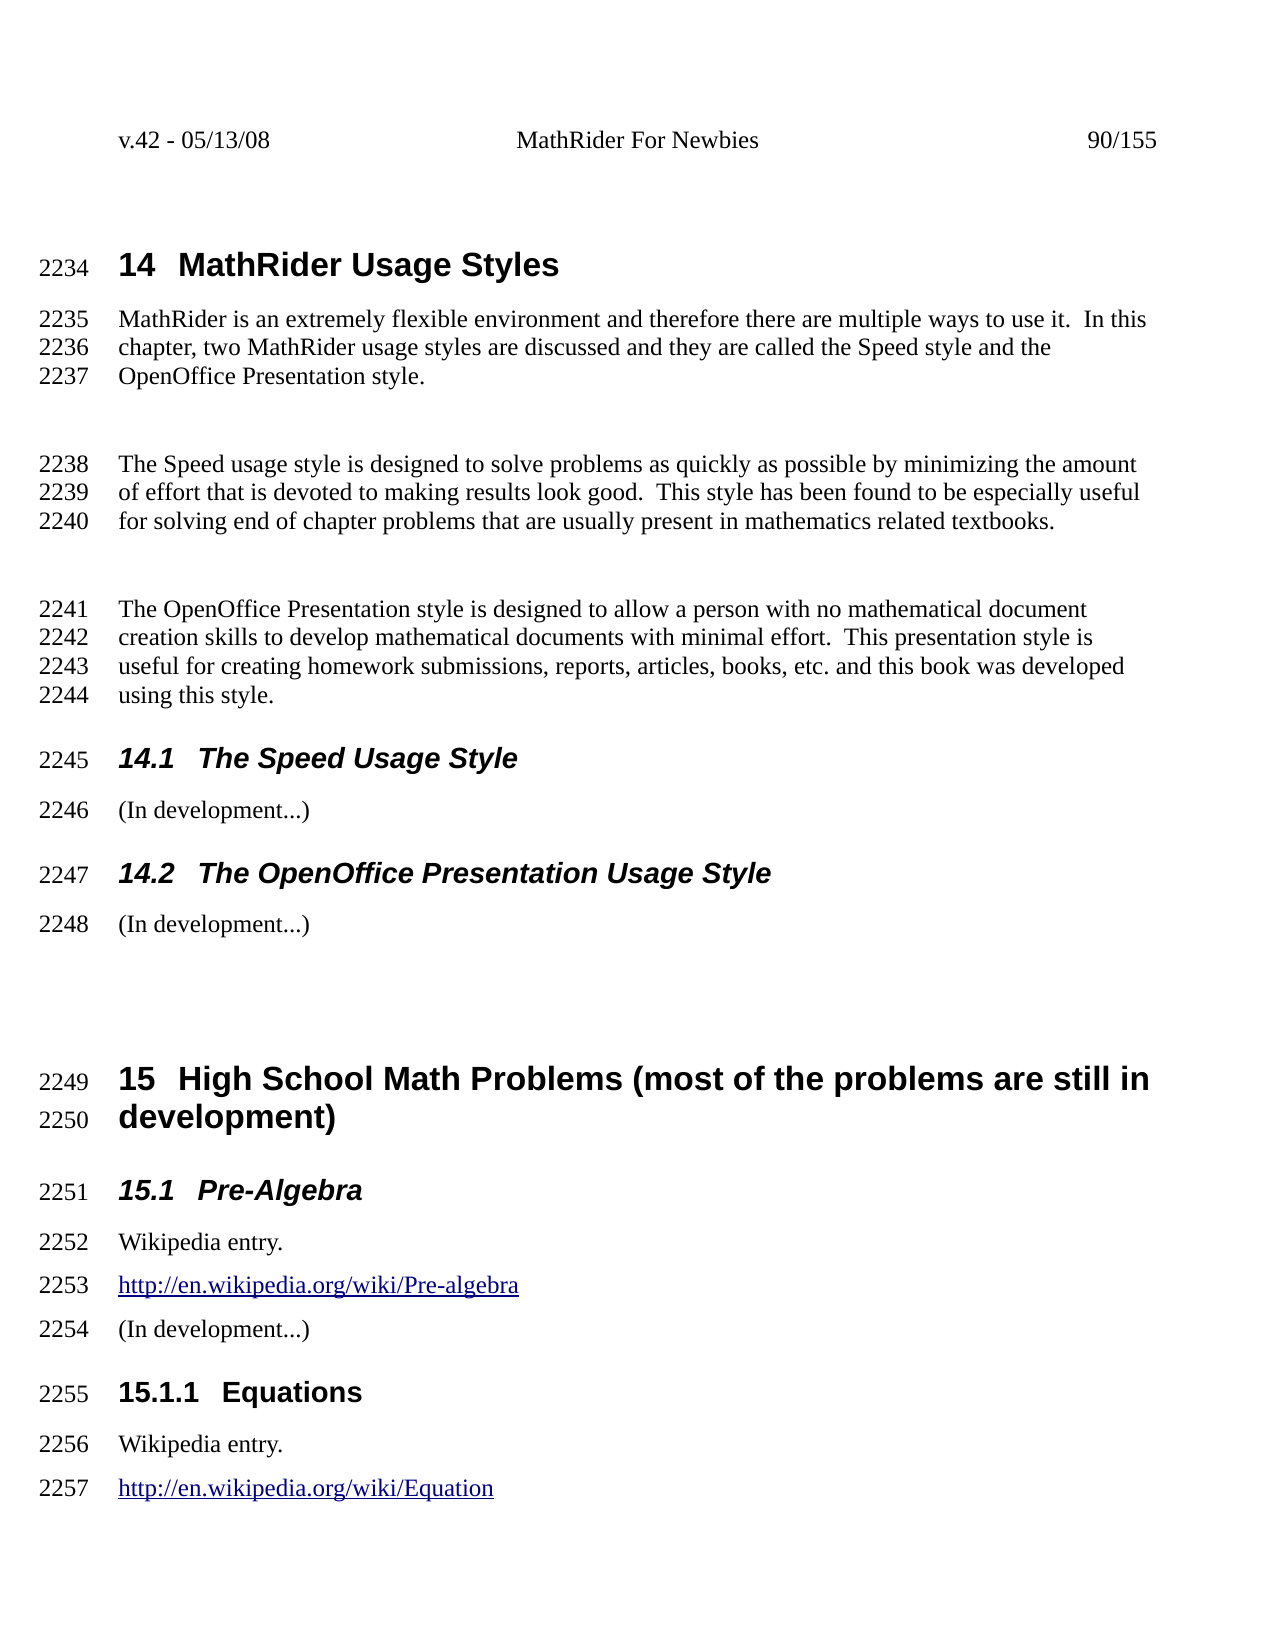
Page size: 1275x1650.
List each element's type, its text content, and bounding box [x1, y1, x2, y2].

subtitle Equations [118, 1375, 1157, 1409]
subtitle The Speed Usage Style [118, 741, 1157, 775]
subtitle MathRider Usage Styles [118, 245, 1157, 284]
text (In development...) [118, 909, 1157, 938]
text The Speed usage style is designed to solve problems as quickly as possible by minimizing the amount of effort that is devoted to making results look good. This style has been found to be especially useful for solving end of chapter problems that are usually present in mathematics related textbooks. [118, 449, 1157, 535]
text The OpenOffice Presentation style is designed to allow a person with no mathematical document creation skills to develop mathematical documents with minimal effort. This presentation style is useful for creating homework submissions, reports, articles, books, etc. and this book was developed using this style. [118, 594, 1157, 709]
text MathRider is an extremely flexible environment and therefore there are multiple ways to use it. In this chapter, two MathRider usage styles are discussed and they are called the Speed style and the OpenOffice Presentation style. [118, 304, 1157, 390]
text http://en.wikipedia.org/wiki/Pre-algebra [118, 1270, 1157, 1299]
text (In development...) [118, 795, 1157, 823]
text (In development...) [118, 1314, 1157, 1343]
text http://en.wikipedia.org/wiki/Equation [118, 1473, 1157, 1501]
subtitle The OpenOffice Presentation Usage Style [118, 856, 1157, 889]
subtitle High School Math Problems (most of the problems are still in development) [118, 1058, 1157, 1136]
text Wikipedia entry. [118, 1227, 1157, 1255]
text Wikipedia entry. [118, 1429, 1157, 1458]
subtitle Pre-Algebra [118, 1173, 1157, 1207]
